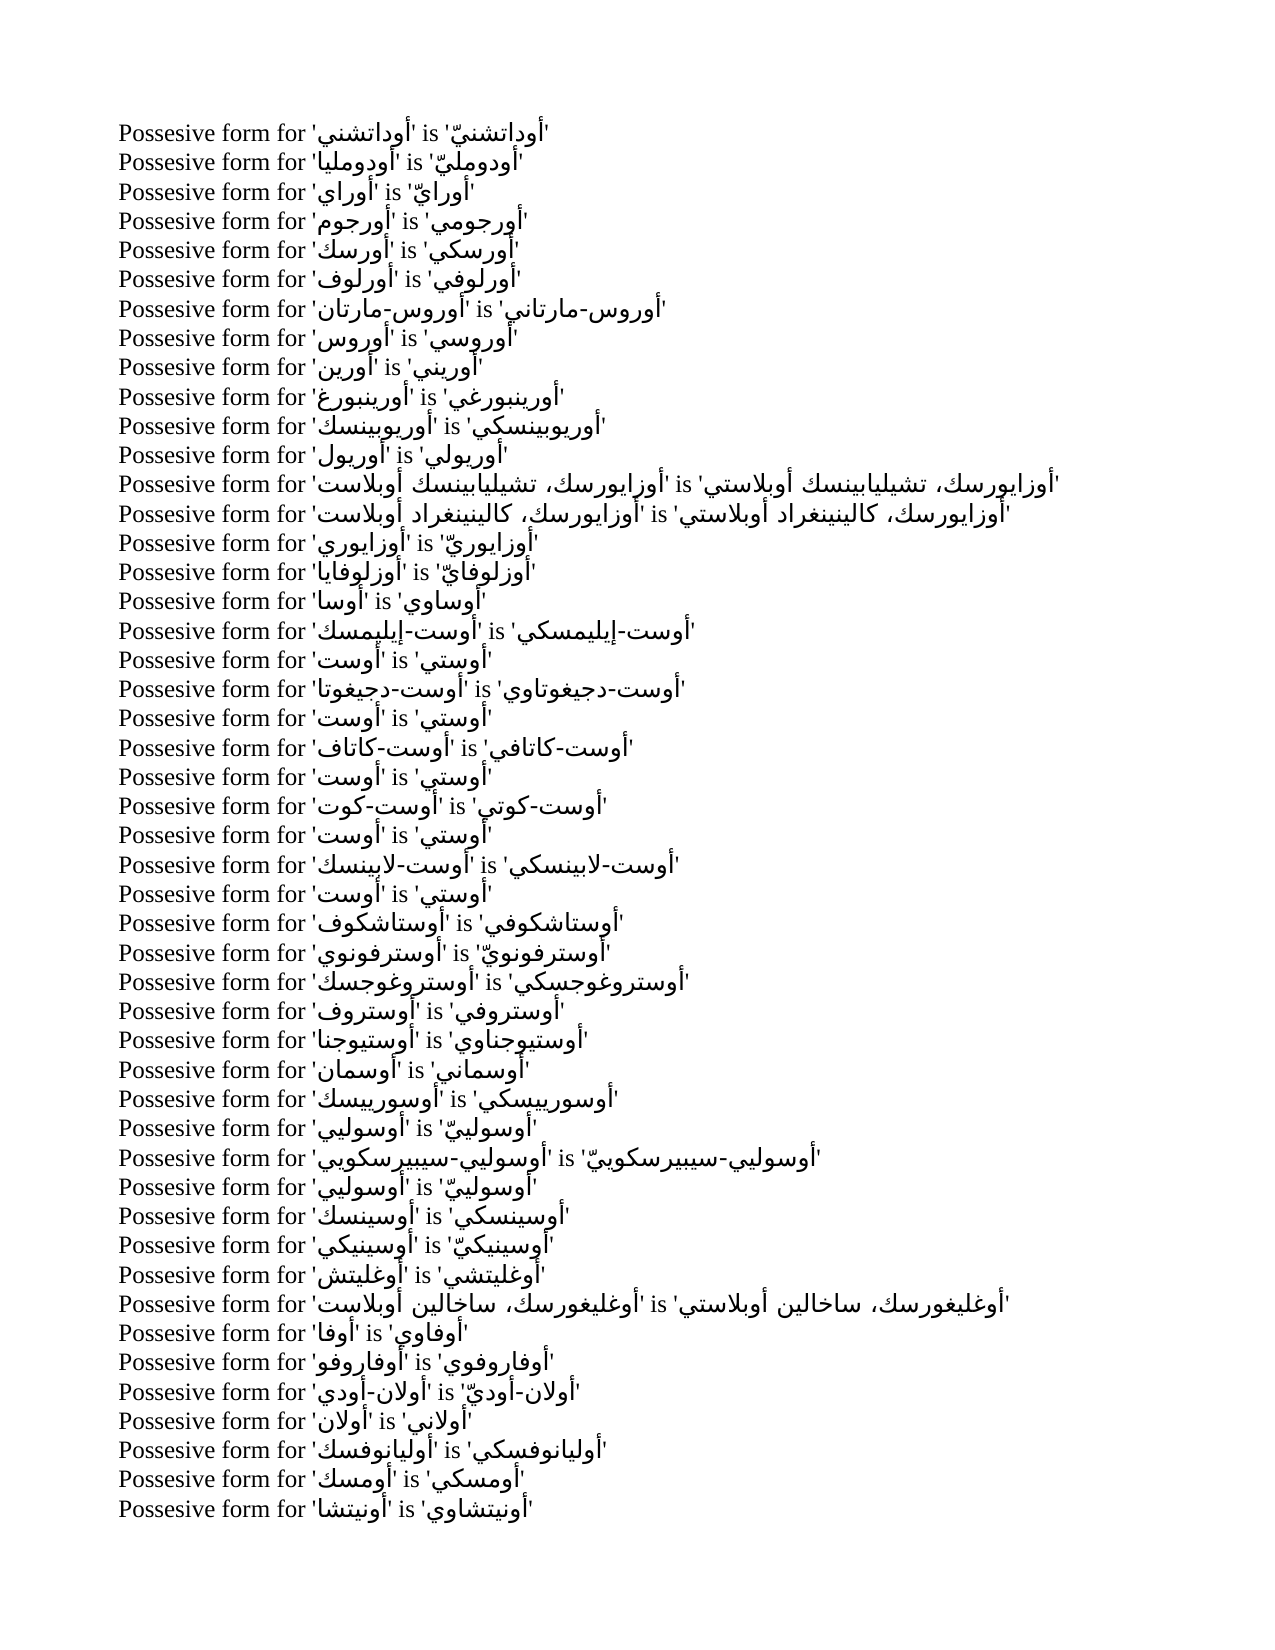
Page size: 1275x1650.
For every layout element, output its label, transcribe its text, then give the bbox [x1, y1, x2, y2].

text Possesive form for 'أورلوف' is 'أورلوفي' [118, 264, 1157, 294]
text Possesive form for 'أولان' is 'أولاني' [118, 1406, 1157, 1435]
text Possesive form for 'أوفا' is 'أوفاوي' [118, 1318, 1157, 1347]
text Possesive form for 'أوريول' is 'أوريولي' [118, 440, 1157, 469]
text Possesive form for 'أوغليغورسك، ساخالين أوبلاست' is 'أوغليغورسك، ساخالين أوبلاستي' [118, 1289, 1157, 1318]
text Possesive form for 'أوستروغوجسك' is 'أوستروغوجسكي' [118, 967, 1157, 996]
text Possesive form for 'أوست-دجيغوتا' is 'أوست-دجيغوتاوي' [118, 674, 1157, 703]
text Possesive form for 'أوست-كوت' is 'أوست-كوتي' [118, 791, 1157, 821]
text Possesive form for 'أوروس' is 'أوروسي' [118, 323, 1157, 352]
text Possesive form for 'أوست' is 'أوستي' [118, 703, 1157, 733]
text Possesive form for 'أوزايورسك، تشيليابينسك أوبلاست' is 'أوزايورسك، تشيليابينسك أوبلاستي' [118, 469, 1157, 499]
text Possesive form for 'أوسوليي' is 'أوسولييّ' [118, 1172, 1157, 1201]
text Possesive form for 'أوسا' is 'أوساوي' [118, 586, 1157, 616]
text Possesive form for 'أوستيوجنا' is 'أوستيوجناوي' [118, 1026, 1157, 1055]
text Possesive form for 'أوسمان' is 'أوسماني' [118, 1055, 1157, 1084]
text Possesive form for 'أوسوليي' is 'أوسولييّ' [118, 1113, 1157, 1143]
text Possesive form for 'أوزلوفايا' is 'أوزلوفايّ' [118, 557, 1157, 586]
text Possesive form for 'أوليانوفسك' is 'أوليانوفسكي' [118, 1435, 1157, 1464]
text Possesive form for 'أوست-إيليمسك' is 'أوست-إيليمسكي' [118, 616, 1157, 645]
text Possesive form for 'أولان-أودي' is 'أولان-أوديّ' [118, 1377, 1157, 1406]
text Possesive form for 'أوروس-مارتان' is 'أوروس-مارتاني' [118, 294, 1157, 323]
text Possesive form for 'أوسترفونوي' is 'أوسترفونويّ' [118, 938, 1157, 967]
text Possesive form for 'أونيتشا' is 'أونيتشاوي' [118, 1494, 1157, 1523]
text Possesive form for 'أوداتشني' is 'أوداتشنيّ' [118, 118, 1157, 147]
text Possesive form for 'أوست' is 'أوستي' [118, 821, 1157, 850]
text Possesive form for 'أوسينسك' is 'أوسينسكي' [118, 1201, 1157, 1230]
text Possesive form for 'أوست' is 'أوستي' [118, 762, 1157, 791]
text Possesive form for 'أورجوم' is 'أورجومي' [118, 206, 1157, 235]
text Possesive form for 'أوغليتش' is 'أوغليتشي' [118, 1260, 1157, 1289]
text Possesive form for 'أوست' is 'أوستي' [118, 879, 1157, 908]
text Possesive form for 'أوفاروفو' is 'أوفاروفوي' [118, 1347, 1157, 1377]
text Possesive form for 'أورين' is 'أوريني' [118, 352, 1157, 382]
text Possesive form for 'أوراي' is 'أورايّ' [118, 177, 1157, 206]
text Possesive form for 'أوسورييسك' is 'أوسورييسكي' [118, 1084, 1157, 1113]
text Possesive form for 'أوست-لابينسك' is 'أوست-لابينسكي' [118, 850, 1157, 879]
text Possesive form for 'أوزايوري' is 'أوزايوريّ' [118, 528, 1157, 557]
text Possesive form for 'أورسك' is 'أورسكي' [118, 235, 1157, 264]
text Possesive form for 'أوزايورسك، كالينينغراد أوبلاست' is 'أوزايورسك، كالينينغراد أوبلاستي' [118, 499, 1157, 528]
text Possesive form for 'أوريوبينسك' is 'أوريوبينسكي' [118, 411, 1157, 440]
text Possesive form for 'أورينبورغ' is 'أورينبورغي' [118, 382, 1157, 411]
text Possesive form for 'أوست' is 'أوستي' [118, 645, 1157, 674]
text Possesive form for 'أوسوليي-سيبيرسكويي' is 'أوسوليي-سيبيرسكوييّ' [118, 1143, 1157, 1172]
text Possesive form for 'أوست-كاتاف' is 'أوست-كاتافي' [118, 733, 1157, 762]
text Possesive form for 'أوسينيكي' is 'أوسينيكيّ' [118, 1230, 1157, 1260]
text Possesive form for 'أومسك' is 'أومسكي' [118, 1464, 1157, 1494]
text Possesive form for 'أودومليا' is 'أودومليّ' [118, 147, 1157, 177]
text Possesive form for 'أوستروف' is 'أوستروفي' [118, 996, 1157, 1026]
text Possesive form for 'أوستاشكوف' is 'أوستاشكوفي' [118, 908, 1157, 938]
